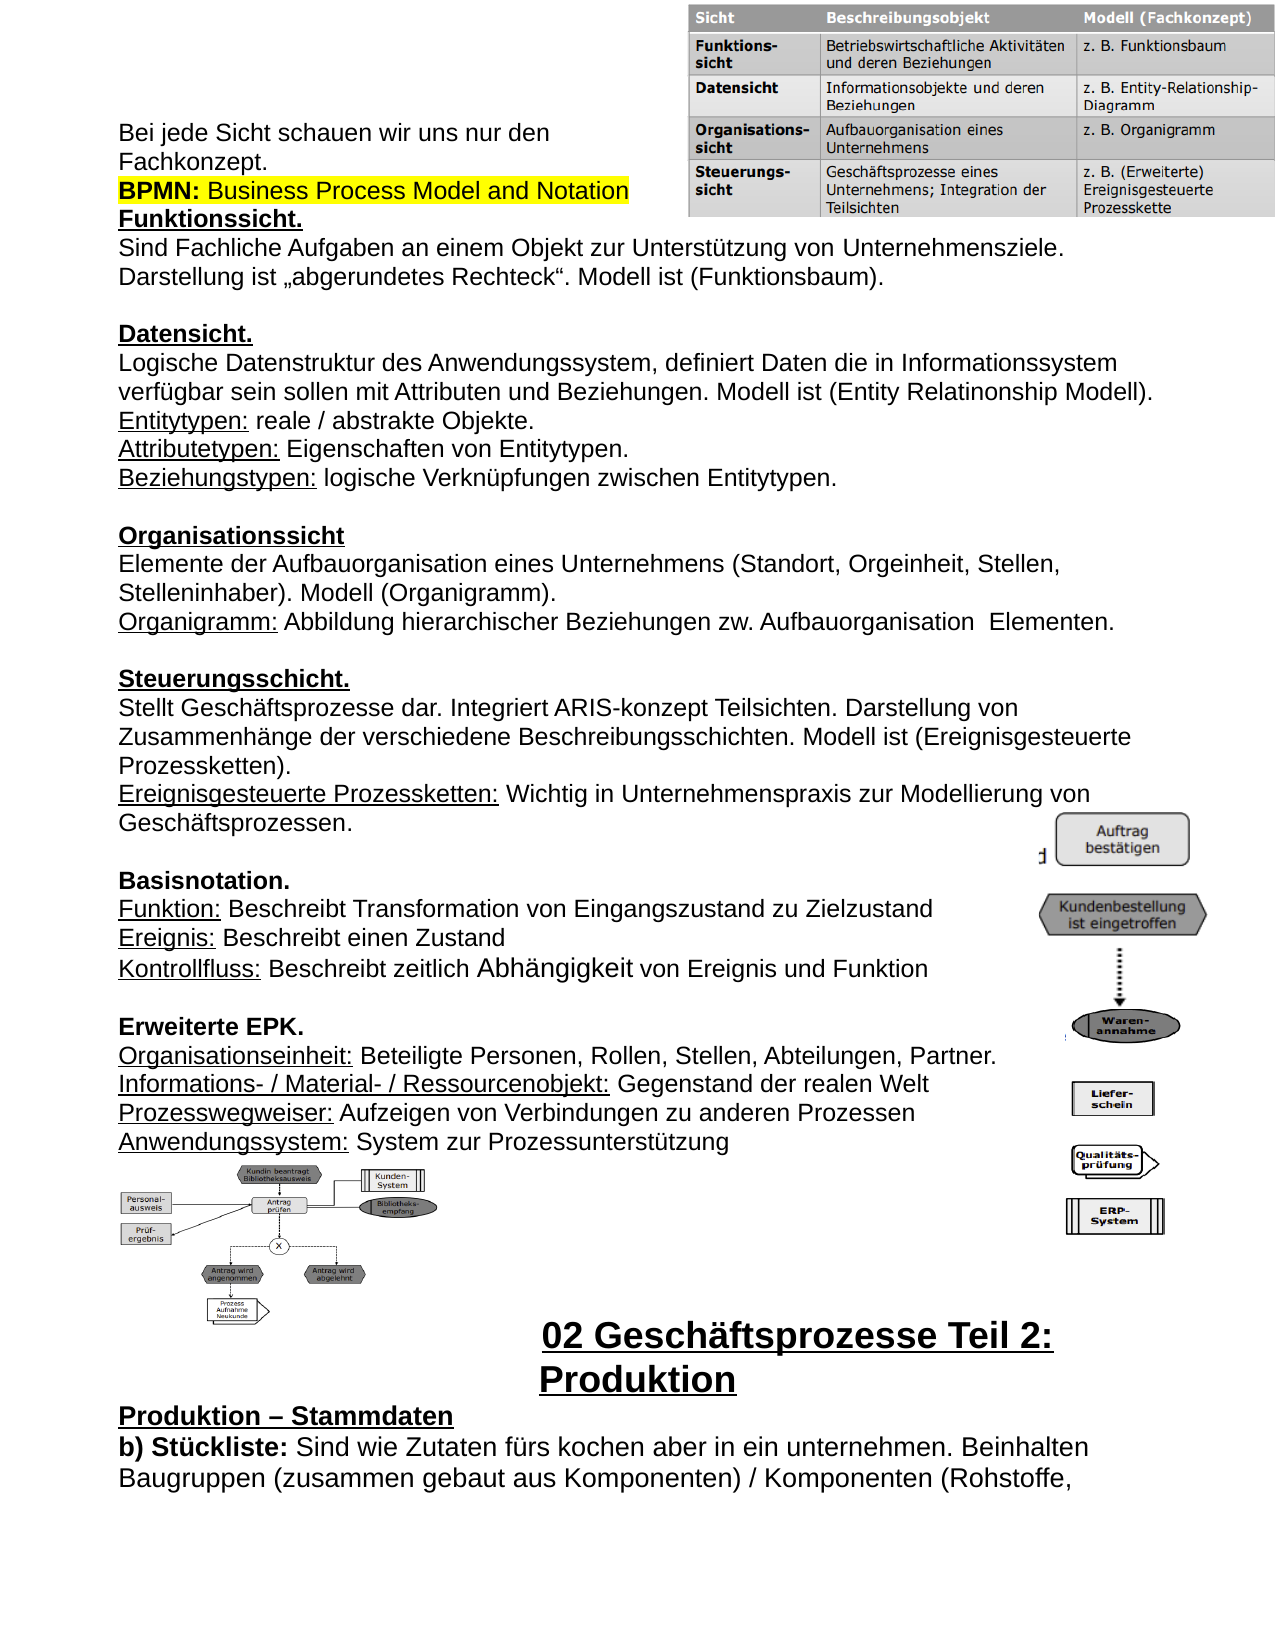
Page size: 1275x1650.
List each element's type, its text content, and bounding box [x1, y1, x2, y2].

text Sind Fachliche Aufgaben an einem Objekt zur Unterstützung von Unternehmensziele. Darstellung ist „abgerundetes Rechteck“. Modell ist (Funktionsbaum). [118, 233, 1157, 291]
text Funktion: Beschreibt Transformation von Eingangszustand zu Zielzustand [118, 894, 1038, 923]
text Beziehungstypen: logische Verknüpfungen zwischen Entitytypen. [118, 463, 1157, 492]
picture [1038, 811, 1209, 1236]
text Organisationssicht [118, 521, 1157, 549]
text Erweiterte EPK. [118, 1012, 1065, 1041]
text Produktion – Stammdaten [118, 1400, 1157, 1431]
text Datensicht. [118, 319, 1157, 348]
text Stellt Geschäftsprozesse dar. Integriert ARIS-konzept Teilsichten. Darstellung von Zusammenhänge der verschiedene Beschreibungsschichten. Modell ist (Ereignisgesteuerte Prozessketten). [118, 693, 1157, 779]
text Anwendungssystem: System zur Prozessunterstützung [118, 1127, 1065, 1156]
text BPMN: Business Process Model and Notation [118, 176, 686, 204]
text Ereignis: Beschreibt einen Zustand [118, 923, 1104, 952]
text Basisnotation. [118, 866, 1038, 894]
text Bei jede Sicht schauen wir uns nur den Fachkonzept. [118, 118, 686, 176]
text Prozesswegweiser: Aufzeigen von Verbindungen zu anderen Prozessen [118, 1098, 1065, 1127]
text Kontrollfluss: Beschreibt zeitlich Abhängigkeit von Ereignis und Funktion [118, 952, 1104, 983]
text Organigramm: Abbildung hierarchischer Beziehungen zw. Aufbauorganisation Elementen. [118, 607, 1157, 636]
text Organisationseinheit: Beteiligte Personen, Rollen, Stellen, Abteilungen, Partner. [118, 1041, 1065, 1069]
text Steuerungsschicht. [118, 664, 1157, 693]
text Ereignisgesteuerte Prozessketten: Wichtig in Unternehmenspraxis zur Modellierung von Geschäftsprozessen. [118, 779, 1157, 837]
text 02 Geschäftsprozesse Teil 2: Produktion [118, 1314, 1157, 1400]
text Elemente der Aufbauorganisation eines Unternehmens (Standort, Orgeinheit, Stellen, Stelleninhaber). Modell (Organigramm). [118, 549, 1157, 607]
picture [686, 3, 1275, 217]
text Attributetypen: Eigenschaften von Entitytypen. [118, 434, 1157, 463]
text Funktionssicht. [118, 204, 1157, 233]
text Informations- / Material- / Ressourcenobjekt: Gegenstand der realen Welt [118, 1069, 1065, 1098]
text b) Stückliste: Sind wie Zutaten fürs kochen aber in ein unternehmen. Beinhalten Baugruppen (zusammen gebaut aus Komponenten) / Komponenten (Rohstoffe, [118, 1431, 1157, 1494]
text Logische Datenstruktur des Anwendungssystem, definiert Daten die in Informationssystem verfügbar sein sollen mit Attributen und Beziehungen. Modell ist (Entity Relatinonship Modell). [118, 348, 1157, 406]
text Entitytypen: reale / abstrakte Objekte. [118, 406, 1157, 434]
picture [119, 1162, 438, 1326]
